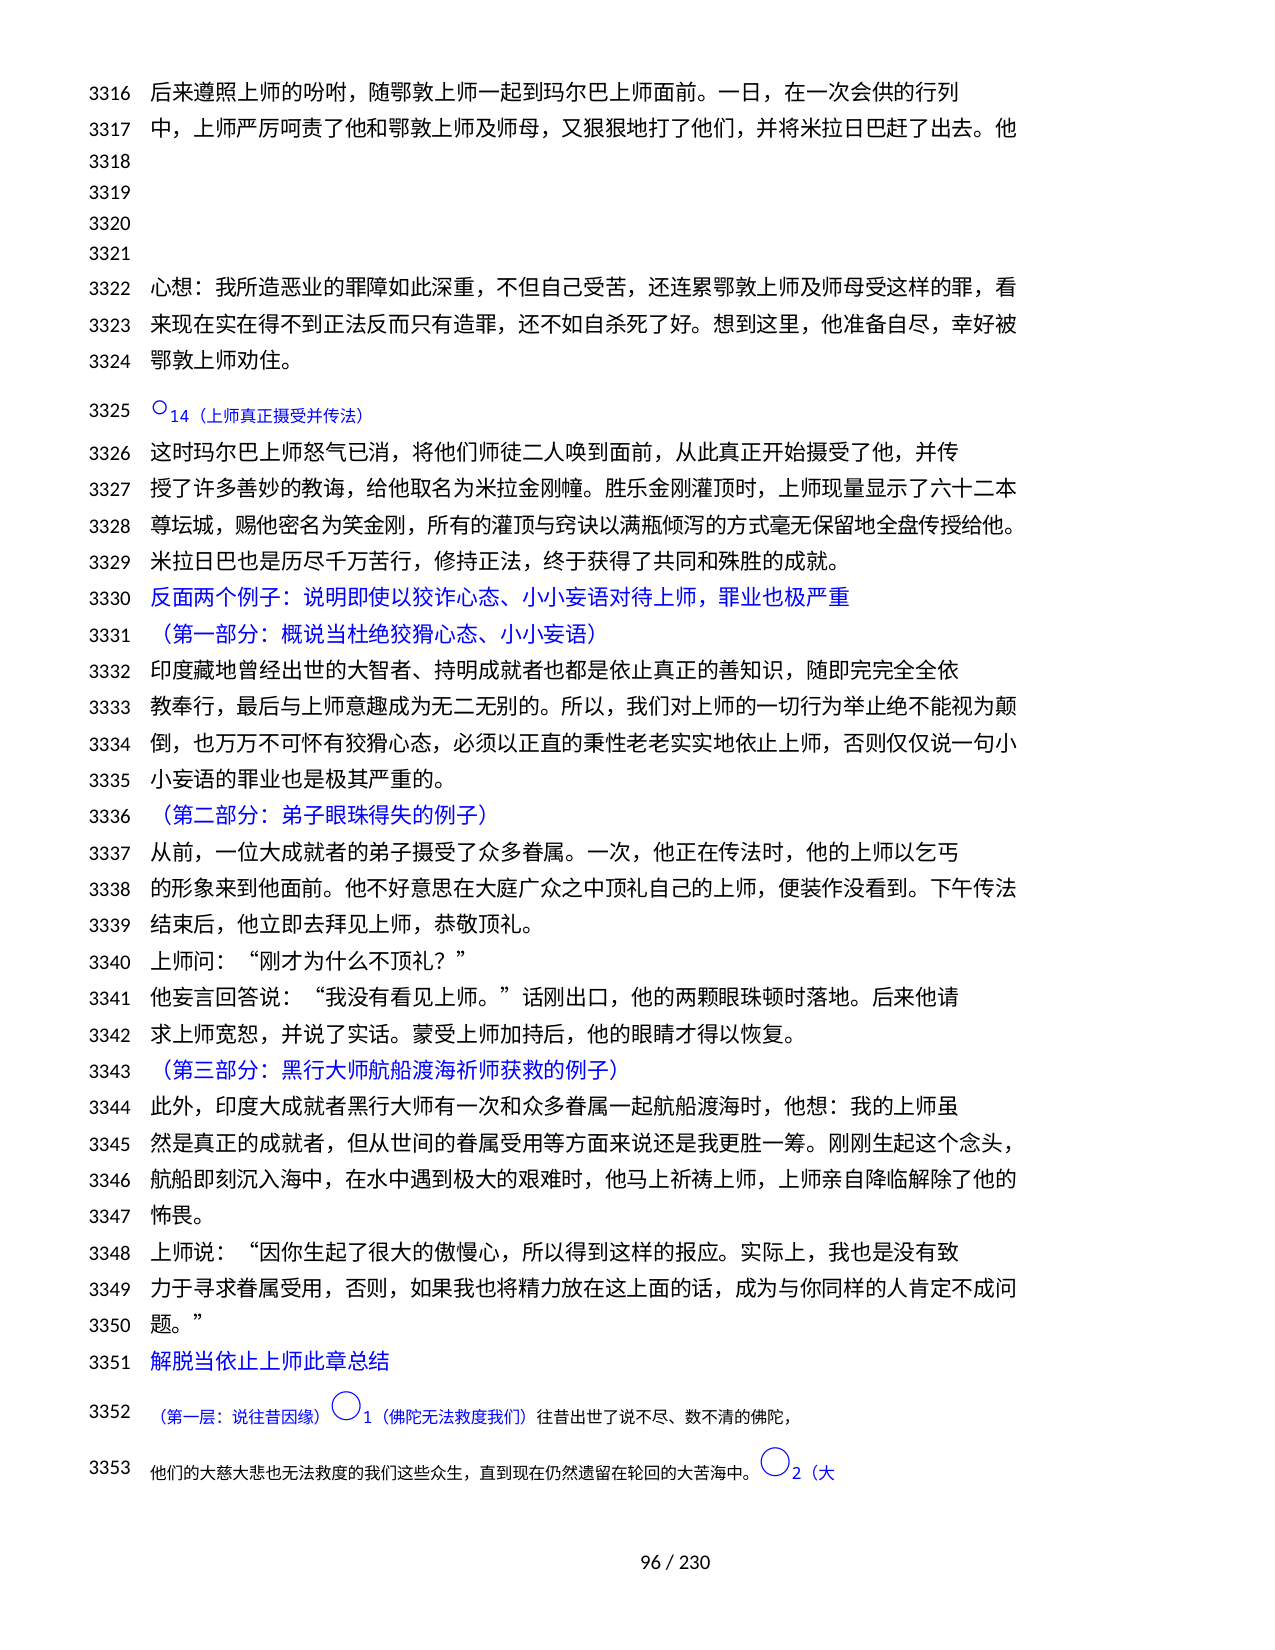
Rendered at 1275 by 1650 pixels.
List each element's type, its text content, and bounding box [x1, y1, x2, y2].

text 米拉日巴也是历尽千万苦行，修持正法，终于获得了共同和殊胜的成就。 [150, 544, 1200, 576]
text 他们的大慈大悲也无法救度的我们这些众生，直到现在仍然遗留在轮回的大苦海中。○2（大 [150, 1436, 1200, 1484]
text 他妄言回答说：“我没有看见上师。”话刚出口，他的两颗眼珠顿时落地。后来他请 [150, 980, 1200, 1012]
text 结束后，他立即去拜见上师，恭敬顶礼。 [150, 907, 1200, 939]
text 鄂敦上师劝住。 [150, 343, 1200, 374]
text 然是真正的成就者，但从世间的眷属受用等方面来说还是我更胜一筹。刚刚生起这个念头， [150, 1126, 1200, 1157]
text 从前，一位大成就者的弟子摄受了众多眷属。一次，他正在传法时，他的上师以乞丐 [150, 835, 1200, 866]
text 航船即刻沉入海中，在水中遇到极大的艰难时，他马上祈祷上师，上师亲自降临解除了他的 [150, 1162, 1200, 1194]
text 教奉行，最后与上师意趣成为无二无别的。所以，我们对上师的一切行为举止绝不能视为颠 [150, 689, 1200, 721]
text （第三部分：黑行大师航船渡海祈师获救的例子） [150, 1053, 1200, 1084]
text 题。” [150, 1307, 1200, 1339]
text 后来遵照上师的吩咐，随鄂敦上师一起到玛尔巴上师面前。一日，在一次会供的行列 [150, 75, 1200, 107]
text 小妄语的罪业也是极其严重的。 [150, 762, 1200, 794]
text 求上师宽恕，并说了实话。蒙受上师加持后，他的眼睛才得以恢复。 [150, 1017, 1200, 1048]
text 的形象来到他面前。他不好意思在大庭广众之中顶礼自己的上师，便装作没看到。下午传法 [150, 871, 1200, 903]
text 印度藏地曾经出世的大智者、持明成就者也都是依止真正的善知识，随即完完全全依 [150, 653, 1200, 685]
text 上师问：“刚才为什么不顶礼？” [150, 944, 1200, 976]
text 上师说：“因你生起了很大的傲慢心，所以得到这样的报应。实际上，我也是没有致 [150, 1235, 1200, 1266]
text 解脱当依止上师此章总结 [150, 1344, 1200, 1375]
text 此外，印度大成就者黑行大师有一次和众多眷属一起航船渡海时，他想：我的上师虽 [150, 1089, 1200, 1121]
text （第一层：说往昔因缘）○1（佛陀无法救度我们）往昔出世了说不尽、数不清的佛陀， [150, 1380, 1200, 1428]
text 心想：我所造恶业的罪障如此深重，不但自己受苦，还连累鄂敦上师及师母受这样的罪，看 [150, 270, 1200, 302]
text 授了许多善妙的教诲，给他取名为米拉金刚幢。胜乐金刚灌顶时，上师现量显示了六十二本 [150, 471, 1200, 503]
text 这时玛尔巴上师怒气已消，将他们师徒二人唤到面前，从此真正开始摄受了他，并传 [150, 435, 1200, 467]
text 怖畏。 [150, 1198, 1200, 1230]
text 中，上师严厉呵责了他和鄂敦上师及师母，又狠狠地打了他们，并将米拉日巴赶了出去。他 [150, 111, 1200, 143]
text 尊坛城，赐他密名为笑金刚，所有的灌顶与窍诀以满瓶倾泻的方式毫无保留地全盘传授给他。 [150, 508, 1200, 539]
text 力于寻求眷属受用，否则，如果我也将精力放在这上面的话，成为与你同样的人肯定不成问 [150, 1271, 1200, 1303]
text 来现在实在得不到正法反而只有造罪，还不如自杀死了好。想到这里，他准备自尽，幸好被 [150, 307, 1200, 338]
text 倒，也万万不可怀有狡猾心态，必须以正直的秉性老老实实地依止上师，否则仅仅说一句小 [150, 726, 1200, 757]
text ○14（上师真正摄受并传法） [150, 379, 1200, 428]
text （第一部分：概说当杜绝狡猾心态、小小妄语） [150, 617, 1200, 648]
text （第二部分：弟子眼珠得失的例子） [150, 798, 1200, 830]
text 反面两个例子：说明即使以狡诈心态、小小妄语对待上师，罪业也极严重 [150, 580, 1200, 612]
